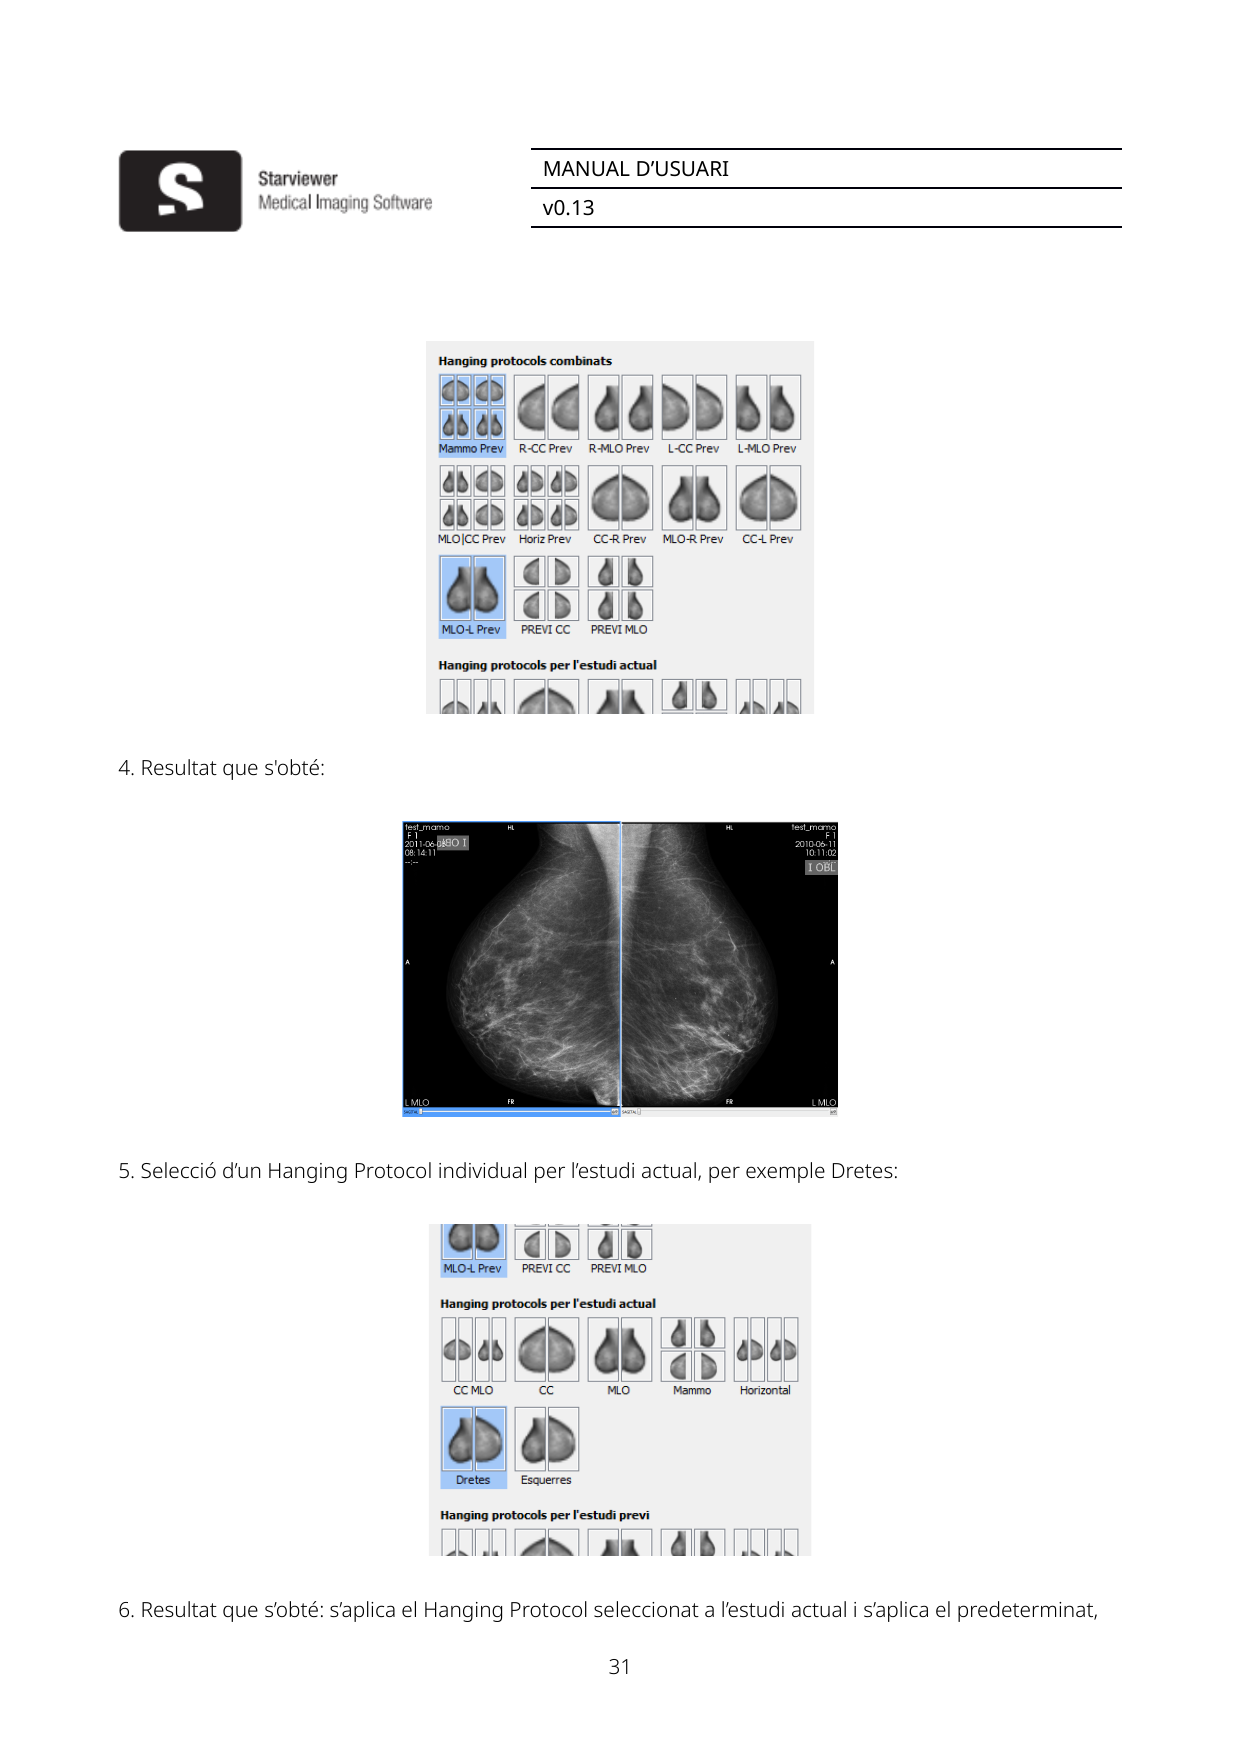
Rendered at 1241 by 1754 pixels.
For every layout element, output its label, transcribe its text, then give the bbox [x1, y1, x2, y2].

text 6. Resultat que s’obté: s’aplica el Hanging Protocol seleccionat a l’estudi actual i s’aplica el predeterminat, [118, 1595, 1122, 1623]
text 5. Selecció d’un Hanging Protocol individual per l’estudi actual, per exemple Dretes: [118, 1156, 1122, 1185]
picture [426, 341, 815, 714]
picture [402, 821, 839, 1117]
picture [428, 1224, 812, 1556]
text 4. Resultat que s'obté: [118, 753, 1122, 782]
